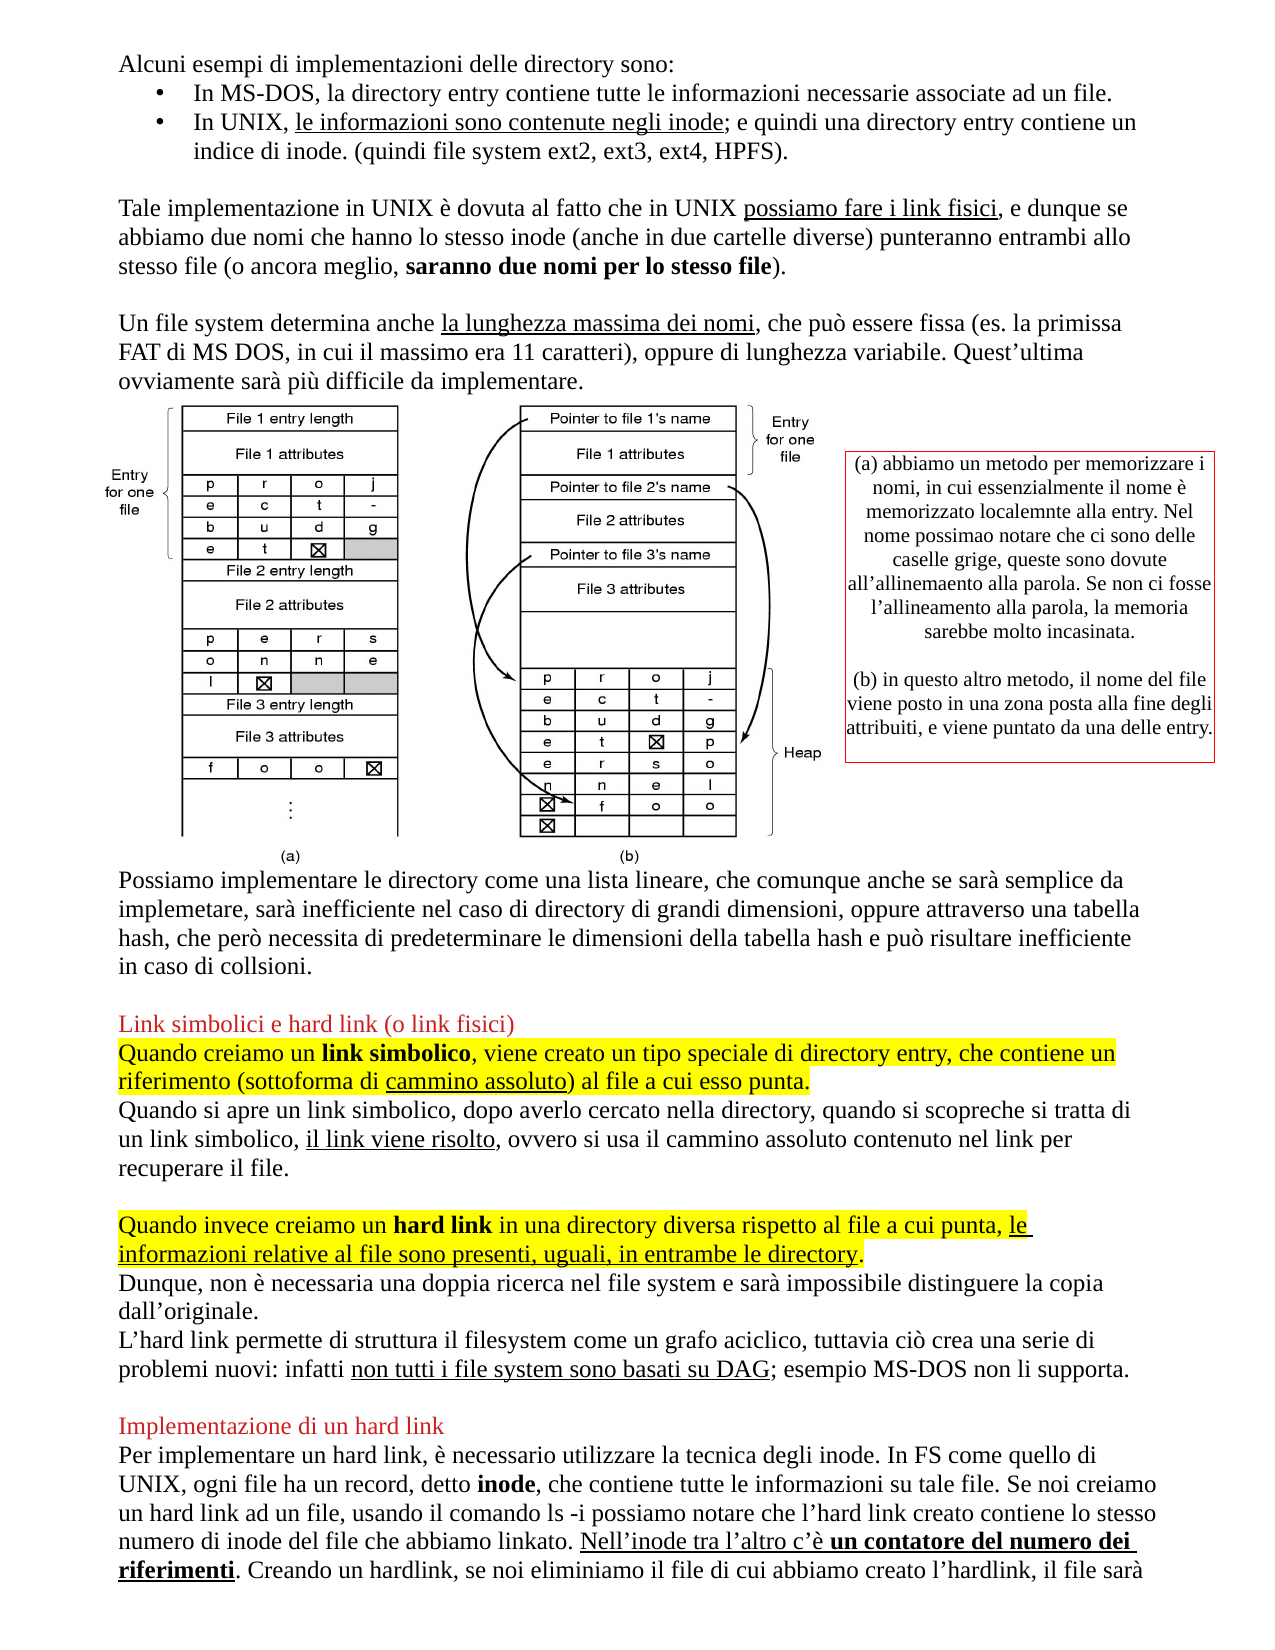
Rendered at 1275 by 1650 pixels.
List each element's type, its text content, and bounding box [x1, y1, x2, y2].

list In MS-DOS, la directory entry contiene tutte le informazioni necessarie associate ad un file. [156, 78, 1157, 107]
text Quando invece creiamo un hard link in una directory diversa rispetto al file a cui punta, le informazioni relative al file sono presenti, uguali, in entrambe le directory. [118, 1210, 1157, 1268]
text Link simbolici e hard link (o link fisici) [118, 1009, 1157, 1038]
text Possiamo implementare le directory come una lista lineare, che comunque anche se sarà semplice da implemetare, sarà inefficiente nel caso di directory di grandi dimensioni, oppure attraverso una tabella hash, che però necessita di predeterminare le dimensioni della tabella hash e può risultare inefficiente in caso di collsioni. [118, 394, 1157, 980]
text Dunque, non è necessaria una doppia ricerca nel file system e sarà impossibile distinguere la copia dall’originale. [118, 1268, 1157, 1325]
list In UNIX, le informazioni sono contenute negli inode; e quindi una directory entry contiene un indice di inode. (quindi file system ext2, ext3, ext4, HPFS). [156, 107, 1157, 164]
text Un file system determina anche la lunghezza massima dei nomi, che può essere fissa (es. la primissa FAT di MS DOS, in cui il massimo era 11 caratteri), oppure di lunghezza variabile. Quest’ultima ovviamente sarà più difficile da implementare. [118, 308, 1157, 394]
text Quando creiamo un link simbolico, viene creato un tipo speciale di directory entry, che contiene un riferimento (sottoforma di cammino assoluto) al file a cui esso punta. [118, 1038, 1157, 1095]
text Quando si apre un link simbolico, dopo averlo cercato nella directory, quando si scopreche si tratta di un link simbolico, il link viene risolto, ovvero si usa il cammino assoluto contenuto nel link per recuperare il file. [118, 1095, 1157, 1181]
text Per implementare un hard link, è necessario utilizzare la tecnica degli inode. In FS come quello di UNIX, ogni file ha un record, detto inode, che contiene tutte le informazioni su tale file. Se noi creiamo un hard link ad un file, usando il comando ls -i possiamo notare che l’hard link creato contiene lo stesso numero di inode del file che abbiamo linkato. Nell’inode tra l’altro c’è un contatore del numero dei riferimenti. Creando un hardlink, se noi eliminiamo il file di cui abbiamo creato l’hardlink, il file sarà [118, 1440, 1157, 1584]
text Tale implementazione in UNIX è dovuta al fatto che in UNIX possiamo fare i link fisici, e dunque se abbiamo due nomi che hanno lo stesso inode (anche in due cartelle diverse) punteranno entrambi allo stesso file (o ancora meglio, saranno due nomi per lo stesso file). [118, 193, 1157, 279]
text Alcuni esempi di implementazioni delle directory sono: [118, 49, 1157, 78]
text L’hard link permette di struttura il filesystem come un grafo aciclico, tuttavia ciò crea una serie di problemi nuovi: infatti non tutti i file system sono basati su DAG; esempio MS-DOS non li supporta. [118, 1325, 1157, 1383]
text Implementazione di un hard link [118, 1411, 1157, 1440]
